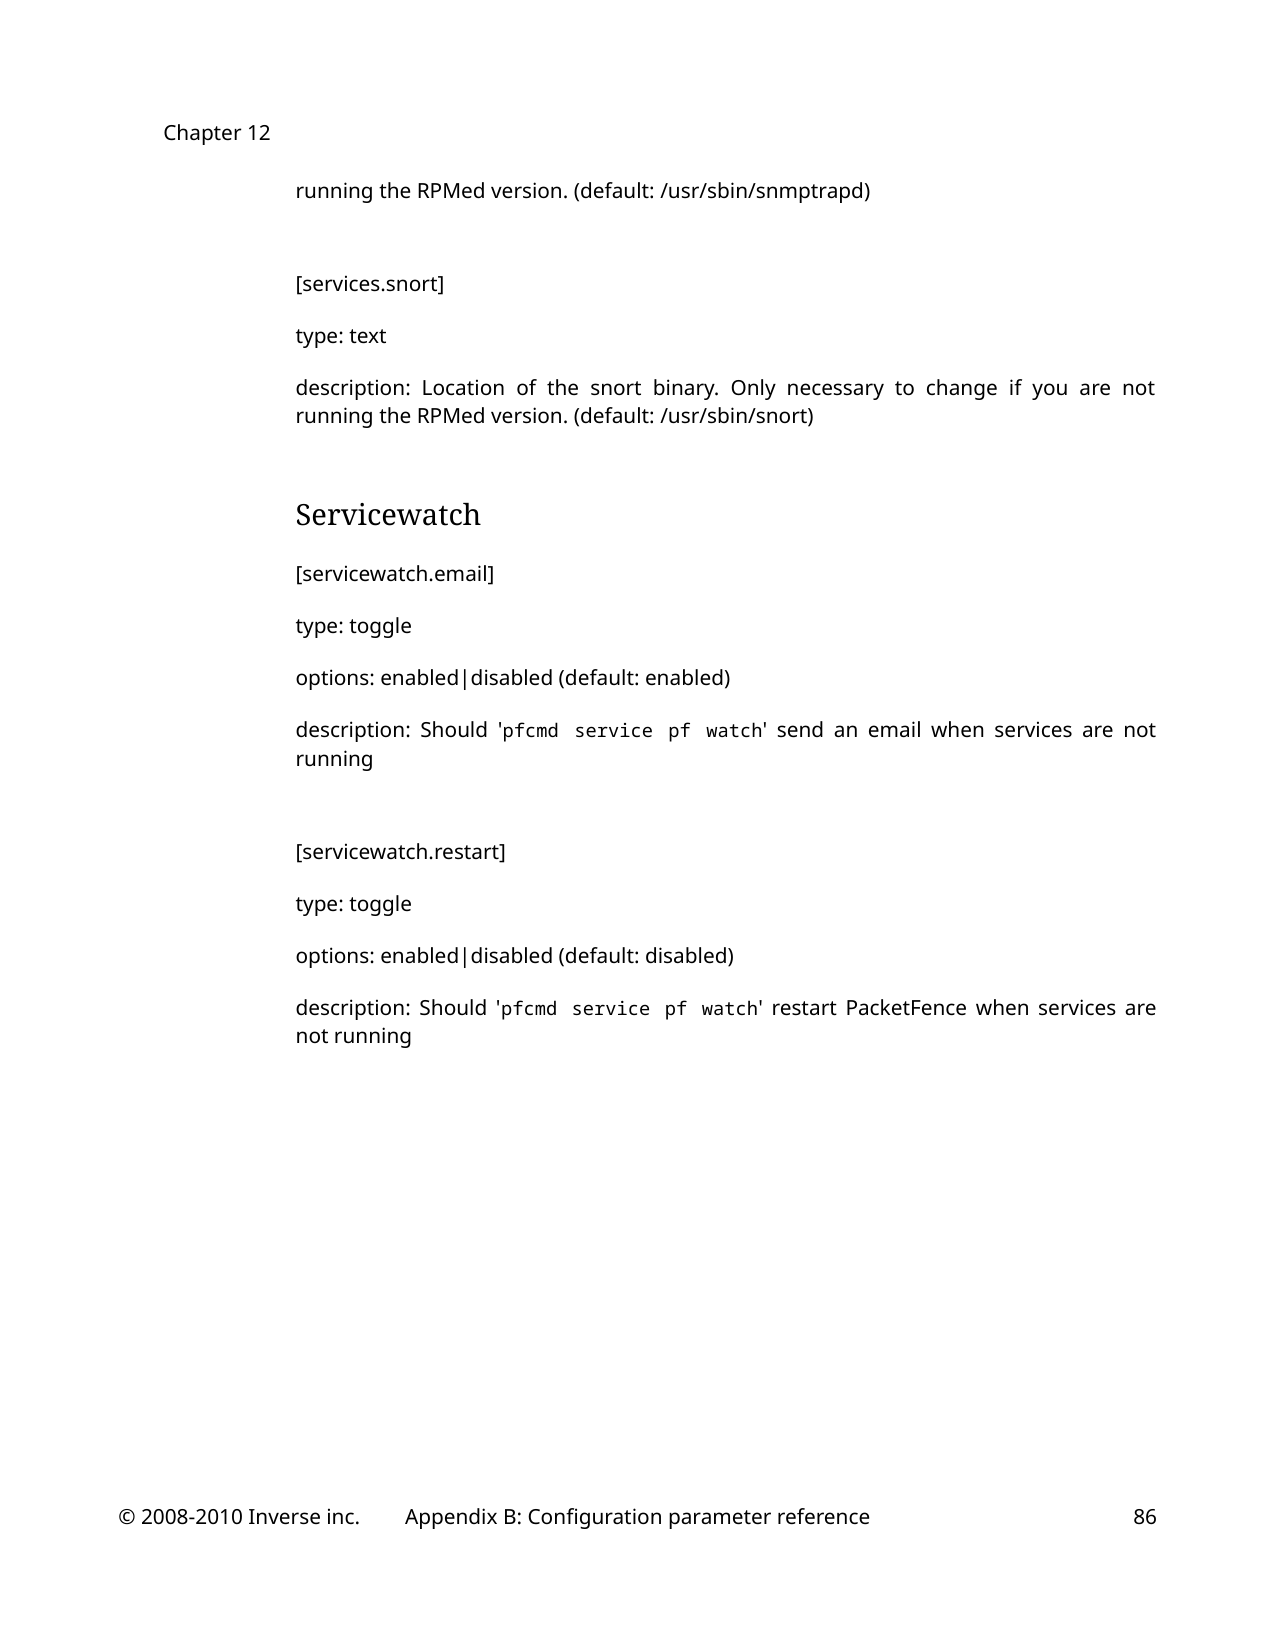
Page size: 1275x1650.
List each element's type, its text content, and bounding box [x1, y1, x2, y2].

text type: toggle [295, 611, 1157, 640]
text options: enabled|disabled (default: disabled) [295, 941, 1157, 969]
text [servicewatch.email] [295, 559, 1157, 588]
text type: toggle [295, 889, 1157, 917]
text [servicewatch.restart] [295, 837, 1157, 865]
text description: Should 'pfcmd service pf watch' send an email when services are not running [295, 715, 1157, 772]
text description: Should 'pfcmd service pf watch' restart PacketFence when services are not running [295, 993, 1157, 1050]
text running the RPMed version. (default: /usr/sbin/snmptrapd) [295, 176, 1157, 204]
text type: text [295, 321, 1157, 349]
subtitle Servicewatch [295, 495, 1157, 534]
text description: Location of the snort binary. Only necessary to change if you are not running the RPMed version. (default: /usr/sbin/snort) [295, 373, 1157, 430]
text options: enabled|disabled (default: enabled) [295, 663, 1157, 692]
text [services.snort] [295, 269, 1157, 297]
